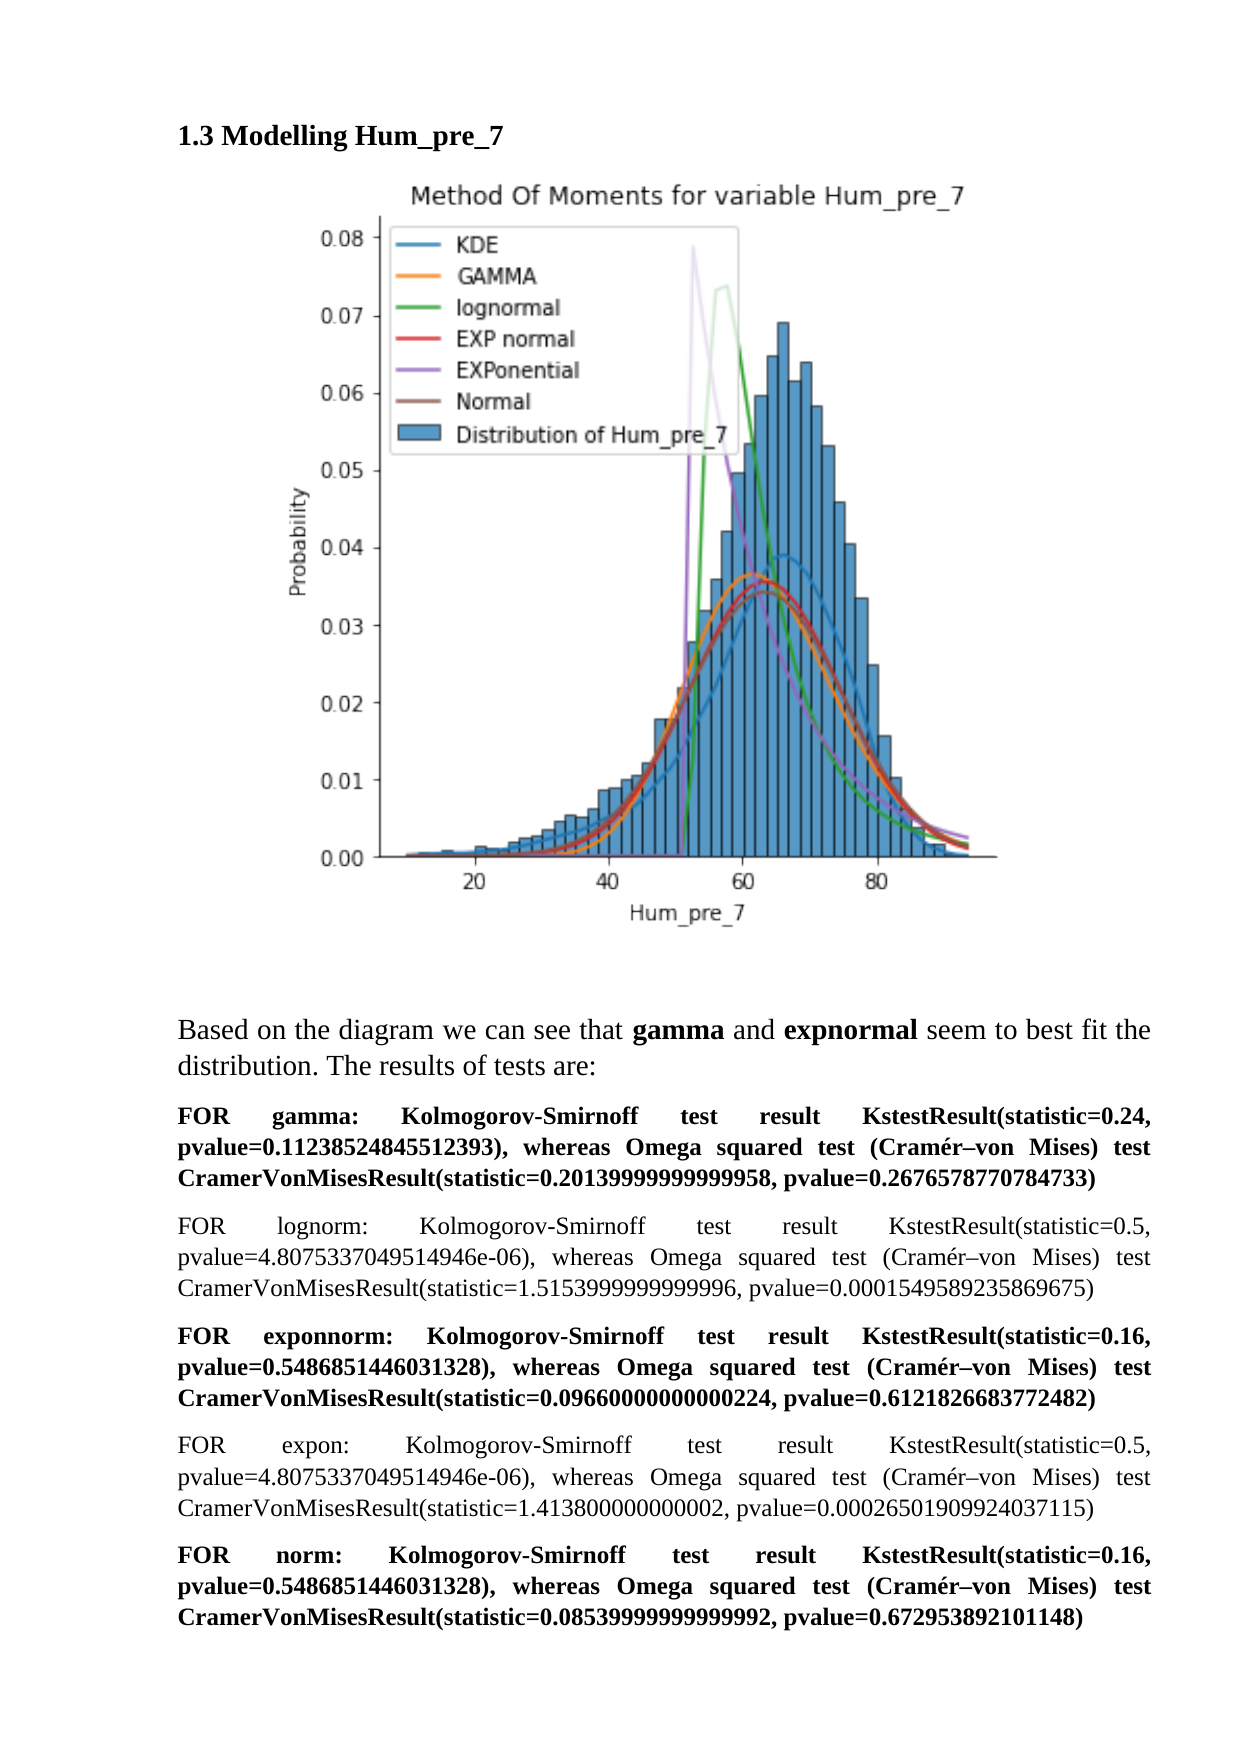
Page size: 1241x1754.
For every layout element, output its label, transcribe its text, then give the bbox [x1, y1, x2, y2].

text FOR lognorm: Kolmogorov-Smirnoff test result KstestResult(statistic=0.5, pvalue=4.8075337049514946e-06), whereas Omega squared test (Cramér–von Mises) test CramerVonMisesResult(statistic=1.5153999999999996, pvalue=0.0001549589235869675) [177, 1211, 1152, 1302]
picture [275, 171, 1009, 938]
text FOR norm: Kolmogorov-Smirnoff test result KstestResult(statistic=0.16, pvalue=0.5486851446031328), whereas Omega squared test (Cramér–von Mises) test CramerVonMisesResult(statistic=0.08539999999999992, pvalue=0.672953892101148) [177, 1540, 1152, 1631]
text FOR expon: Kolmogorov-Smirnoff test result KstestResult(statistic=0.5, pvalue=4.8075337049514946e-06), whereas Omega squared test (Cramér–von Mises) test CramerVonMisesResult(statistic=1.413800000000002, pvalue=0.00026501909924037115) [177, 1431, 1152, 1521]
text 1.3 Modelling Hum_pre_7 [177, 118, 1152, 152]
text Based on the diagram we can see that gamma and expnormal seem to best fit the distribution. The results of tests are: [177, 1012, 1152, 1082]
text FOR exponnorm: Kolmogorov-Smirnoff test result KstestResult(statistic=0.16, pvalue=0.5486851446031328), whereas Omega squared test (Cramér–von Mises) test CramerVonMisesResult(statistic=0.09660000000000224, pvalue=0.6121826683772482) [177, 1321, 1152, 1412]
text FOR gamma: Kolmogorov-Smirnoff test result KstestResult(statistic=0.24, pvalue=0.11238524845512393), whereas Omega squared test (Cramér–von Mises) test CramerVonMisesResult(statistic=0.20139999999999958, pvalue=0.2676578770784733) [177, 1101, 1152, 1192]
